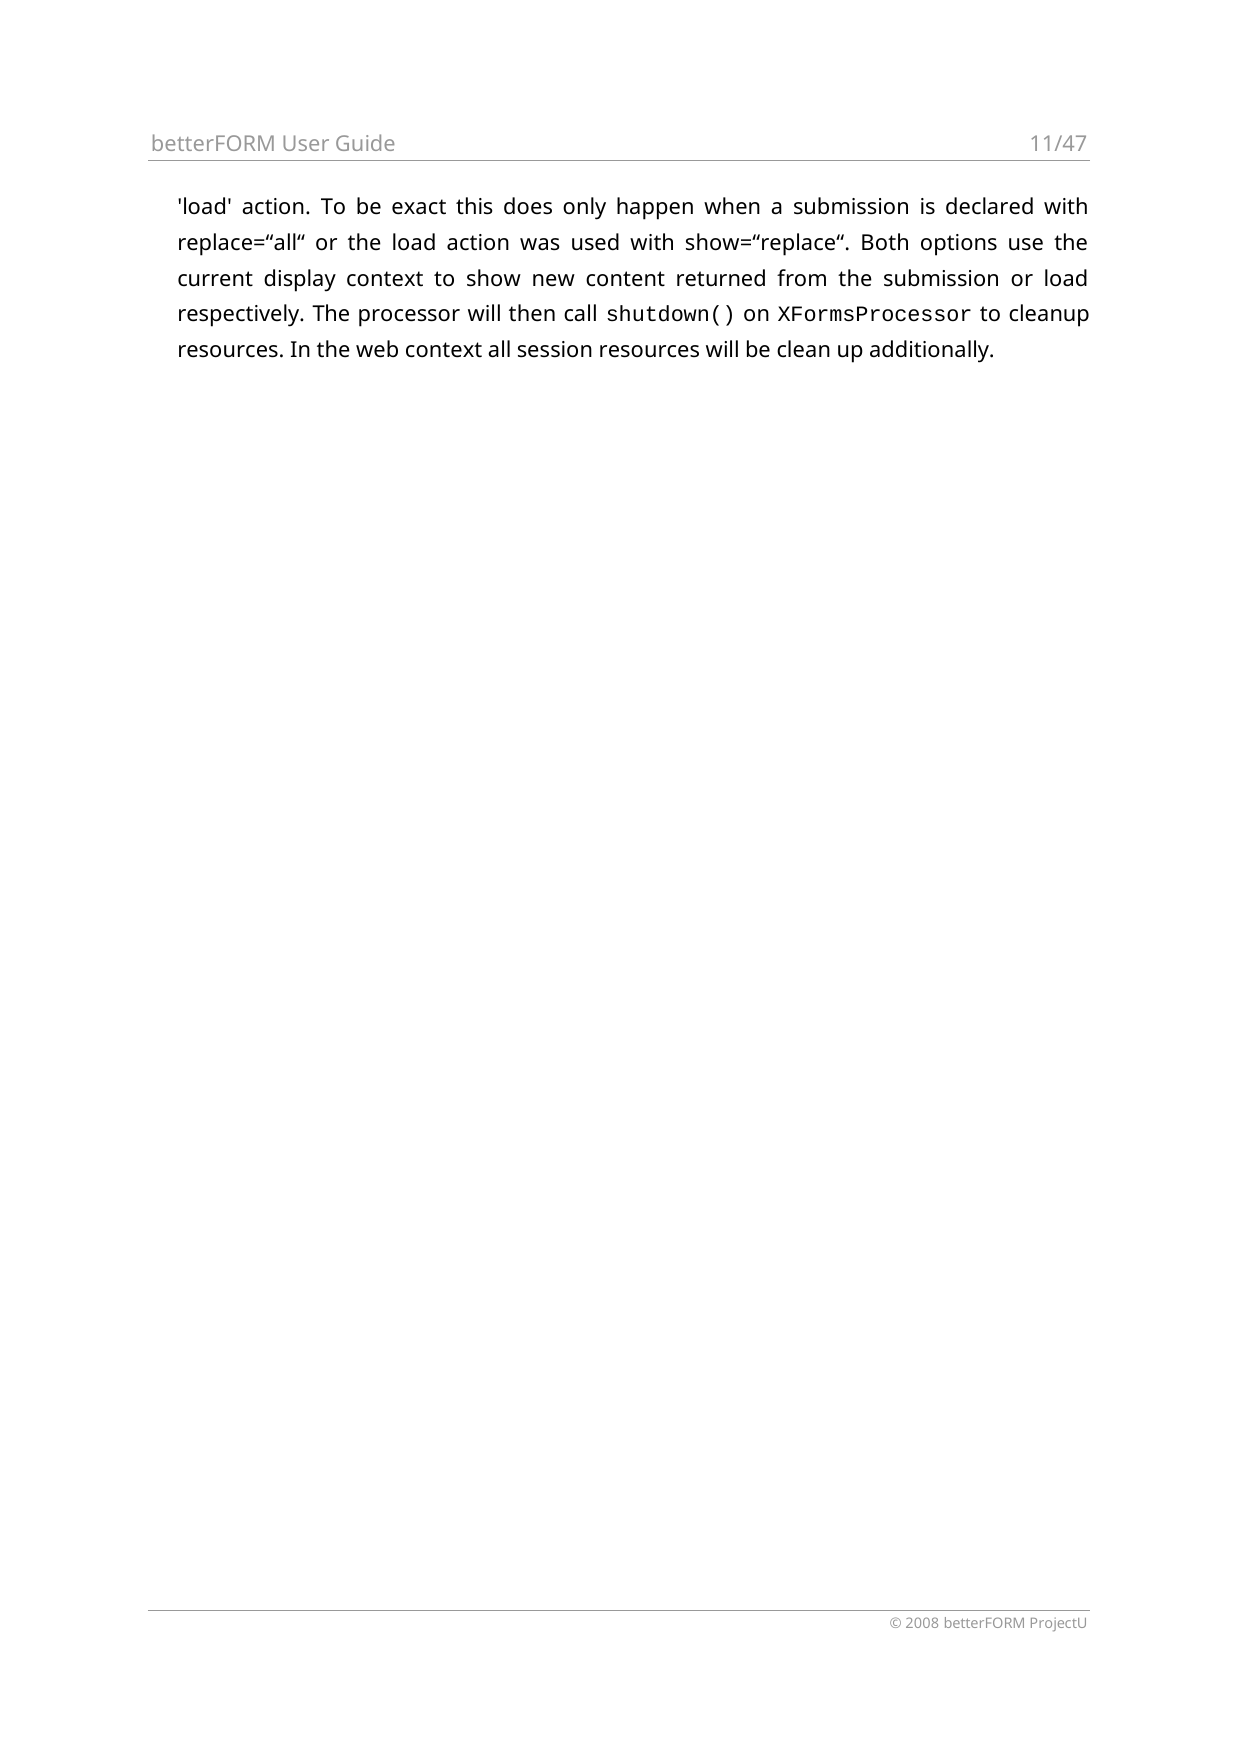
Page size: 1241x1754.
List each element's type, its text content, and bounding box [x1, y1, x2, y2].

list 'load' action. To be exact this does only happen when a submission is declared with replace=“all“ or the load action was used with show=“replace“. Both options use the current display context to show new content returned from the submission or load respectively. The processor will then call shutdown() on XFormsProcessor to cleanup resources. In the web context all session resources will be clean up additionally. [148, 191, 1090, 364]
